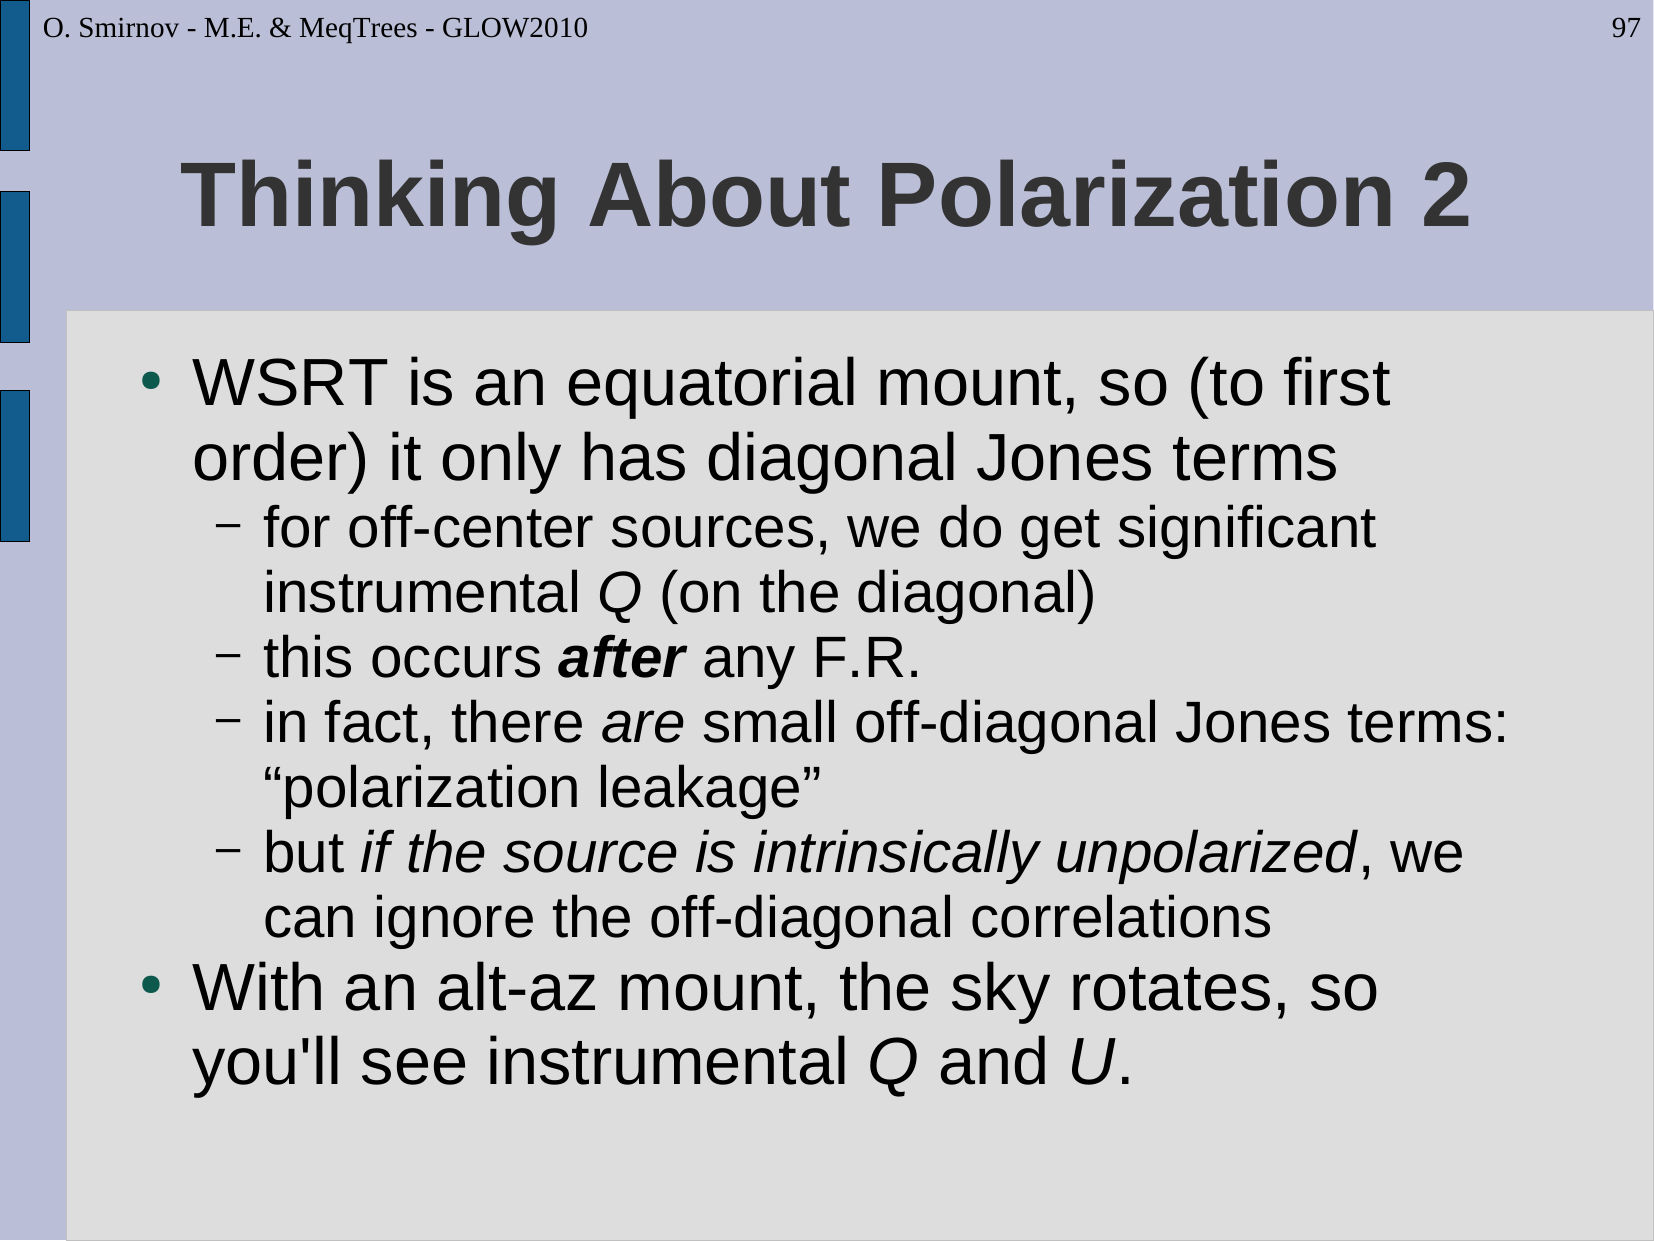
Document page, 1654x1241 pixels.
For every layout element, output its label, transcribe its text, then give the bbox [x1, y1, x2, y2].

title Thinking About Polarization 2 [121, 98, 1534, 291]
list WSRT is an equatorial mount, so (to first order) it only has diagonal Jones terms for off-center sources, we do get significant instrumental Q (on the diagonal) this occurs after any F.R. in fact, there are small off-diagonal Jones terms: “polarization leakage” but if the source is intrinsically unpolarized, we can ignore the off-diagonal correlations With an alt-az mount, the sky rotates, so you'll see instrumental Q and U. [121, 344, 1534, 1112]
